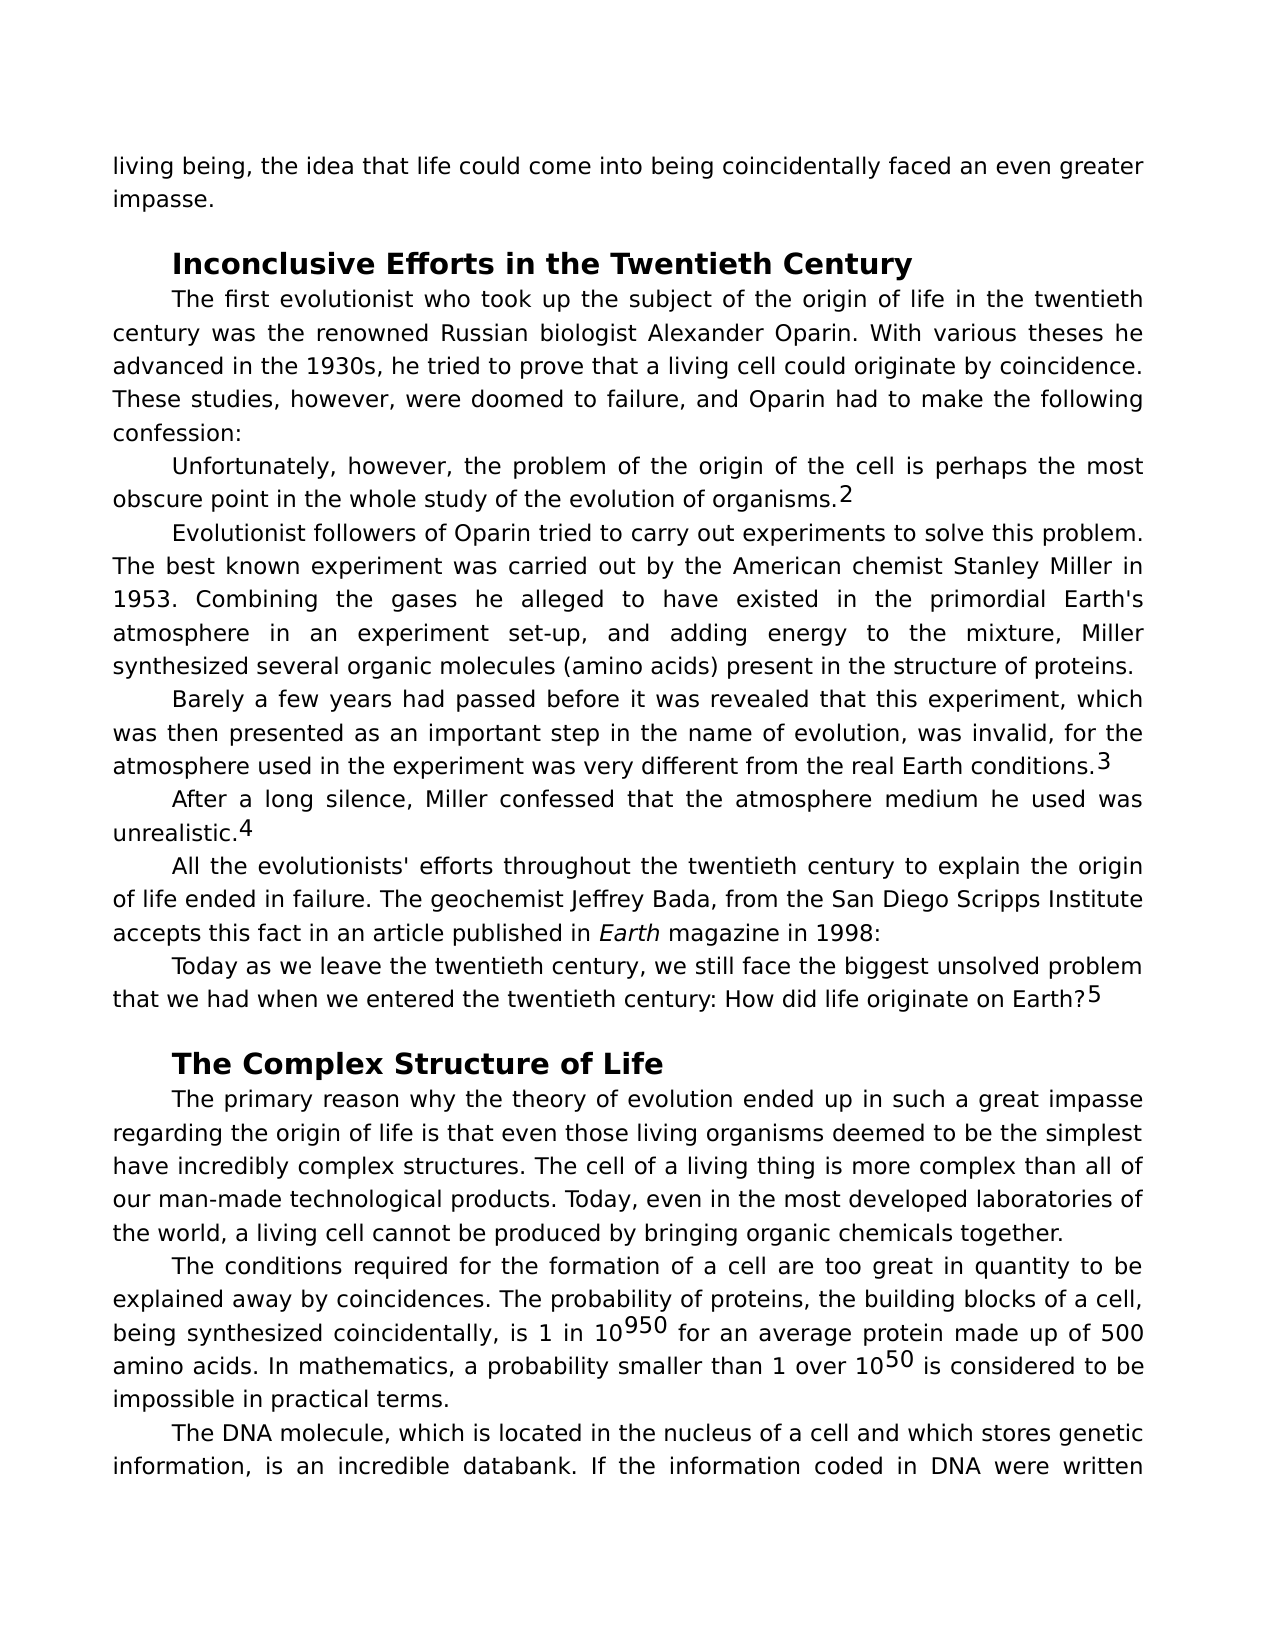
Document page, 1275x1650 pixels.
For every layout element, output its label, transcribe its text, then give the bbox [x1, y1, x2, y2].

text After a long silence, Miller confessed that the atmosphere medium he used was unrealistic.4 [112, 781, 1145, 848]
text Barely a few years had passed before it was revealed that this experiment, which was then presented as an important step in the name of evolution, was invalid, for the atmosphere used in the experiment was very different from the real Earth conditions.3 [112, 681, 1145, 781]
text Inconclusive Efforts in the Twentieth Century [112, 248, 1145, 281]
text Unfortunately, however, the problem of the origin of the cell is perhaps the most obscure point in the whole study of the evolution of organisms.2 [112, 448, 1145, 514]
text The DNA molecule, which is located in the nucleus of a cell and which stores genetic information, is an incredible databank. If the information coded in DNA were written [112, 1414, 1145, 1481]
text All the evolutionists' efforts throughout the twentieth century to explain the origin of life ended in failure. The geochemist Jeffrey Bada, from the San Diego Scripps Institute accepts this fact in an article published in Earth magazine in 1998: [112, 848, 1145, 948]
text The conditions required for the formation of a cell are too great in quantity to be explained away by coincidences. The probability of proteins, the building blocks of a cell, being synthesized coincidentally, is 1 in 10950 for an average protein made up of 500 amino acids. In mathematics, a probability smaller than 1 over 1050 is considered to be impossible in practical terms. [112, 1248, 1145, 1414]
text Evolutionist followers of Oparin tried to carry out experiments to solve this problem. The best known experiment was carried out by the American chemist Stanley Miller in 1953. Combining the gases he alleged to have existed in the primordial Earth's atmosphere in an experiment set-up, and adding energy to the mixture, Miller synthesized several organic molecules (amino acids) present in the structure of proteins. [112, 514, 1145, 681]
text The first evolutionist who took up the subject of the origin of life in the twentieth century was the renowned Russian biologist Alexander Oparin. With various theses he advanced in the 1930s, he tried to prove that a living cell could originate by coincidence. These studies, however, were doomed to failure, and Oparin had to make the following confession: [112, 281, 1145, 448]
text The primary reason why the theory of evolution ended up in such a great impasse regarding the origin of life is that even those living organisms deemed to be the simplest have incredibly complex structures. The cell of a living thing is more complex than all of our man-made technological products. Today, even in the most developed laboratories of the world, a living cell cannot be produced by bringing organic chemicals together. [112, 1081, 1145, 1248]
text The Complex Structure of Life [112, 1048, 1145, 1081]
text Today as we leave the twentieth century, we still face the biggest unsolved problem that we had when we entered the twentieth century: How did life originate on Earth?5 [112, 948, 1145, 1014]
text living being, the idea that life could come into being coincidentally faced an even greater impasse. [112, 148, 1145, 214]
